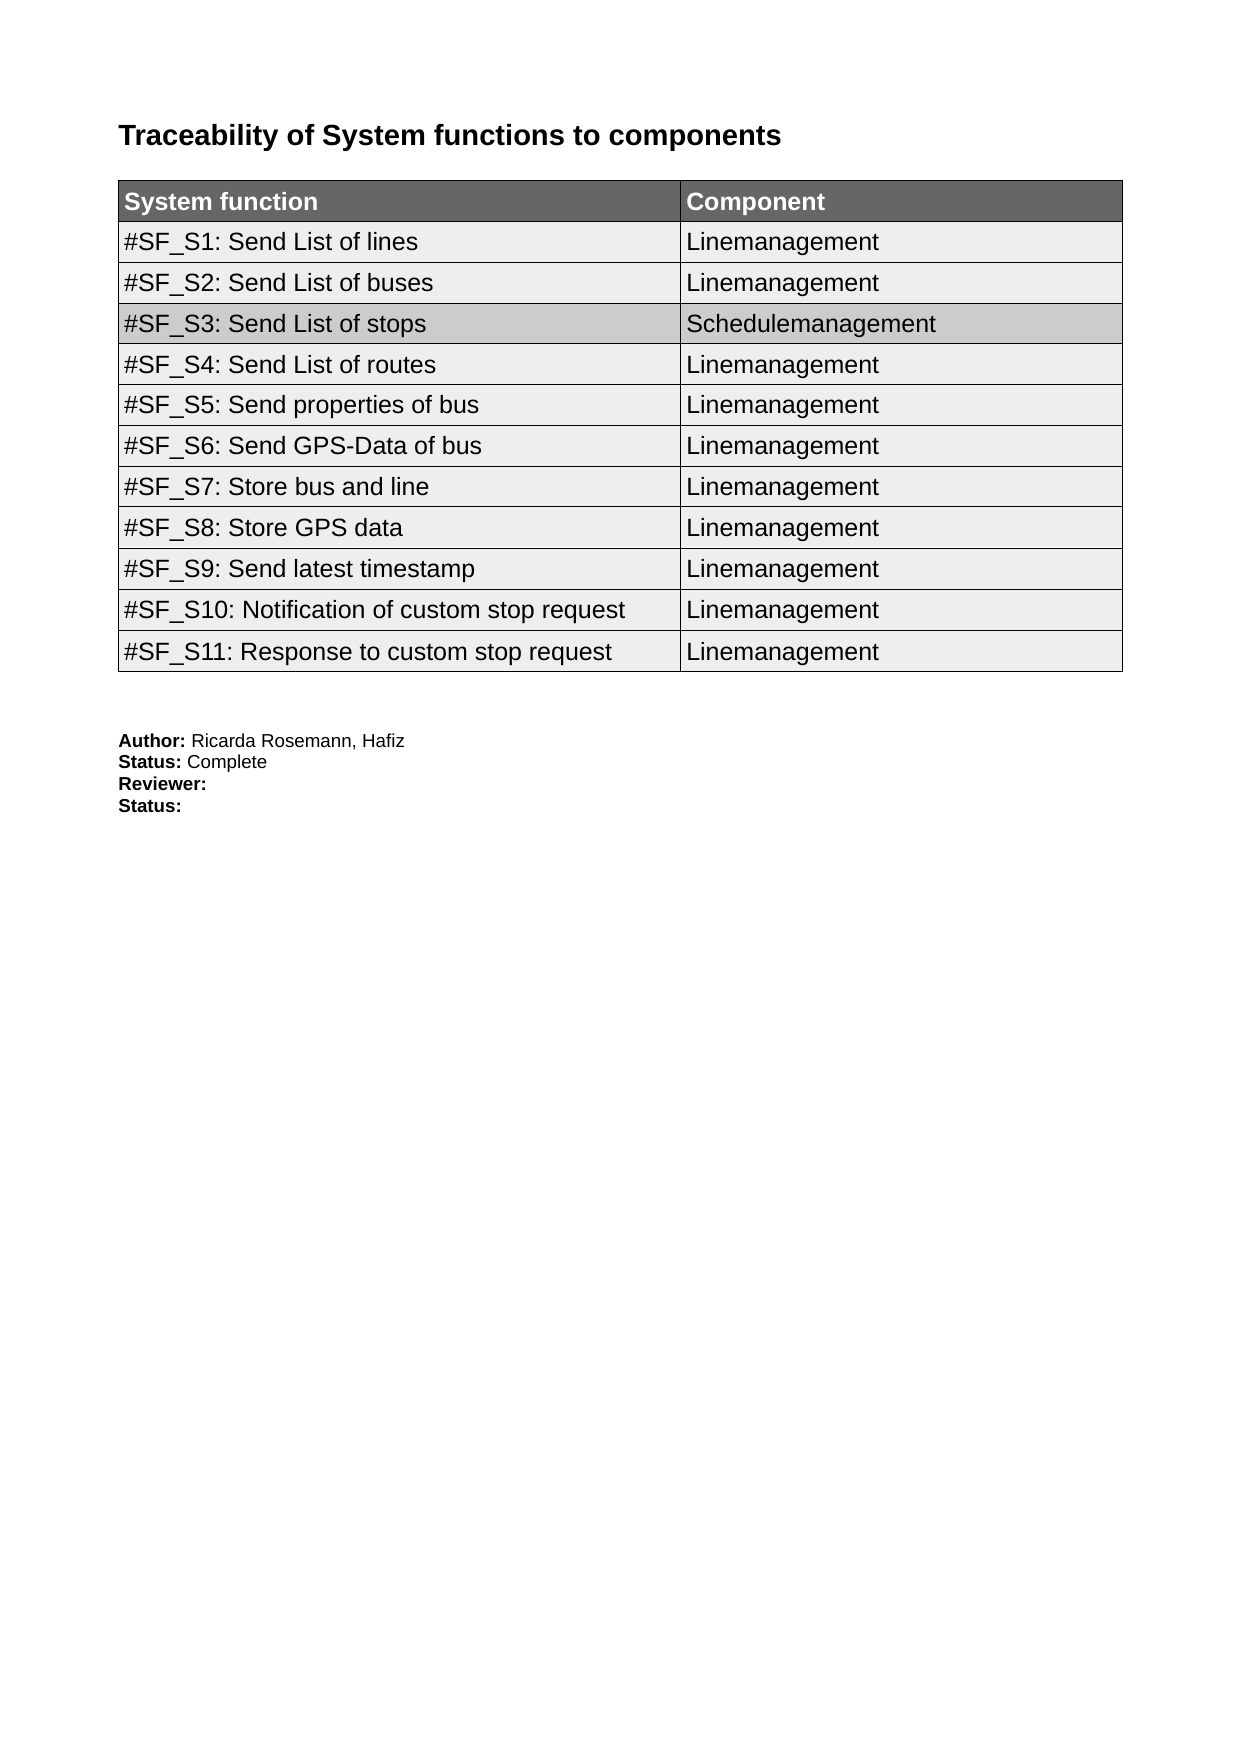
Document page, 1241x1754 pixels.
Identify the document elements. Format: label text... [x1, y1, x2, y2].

table_cell #SF_S3: Send List of stops [119, 304, 680, 343]
text Status: Complete [118, 751, 1122, 773]
table_cell #SF_S9: Send latest timestamp [119, 549, 680, 589]
table_cell Linemanagement [681, 344, 1122, 384]
table_cell Linemanagement [681, 263, 1122, 303]
table_cell Linemanagement [681, 467, 1122, 506]
table_header System function [119, 181, 680, 221]
table_cell Linemanagement [681, 631, 1122, 671]
table_header Component [681, 181, 1122, 221]
table_cell #SF_S7: Store bus and line [119, 467, 680, 506]
text Author: Ricarda Rosemann, Hafiz [118, 730, 1122, 751]
table_cell Linemanagement [681, 426, 1122, 466]
text Reviewer: [118, 773, 1122, 794]
table_cell #SF_S6: Send GPS-Data of bus [119, 426, 680, 466]
table_cell Linemanagement [681, 385, 1122, 425]
table_cell #SF_S4: Send List of routes [119, 344, 680, 384]
table_cell #SF_S1: Send List of lines [119, 222, 680, 262]
text Traceability of System functions to components [118, 118, 1122, 152]
table_cell Linemanagement [681, 222, 1122, 262]
table_cell #SF_S8: Store GPS data [119, 507, 680, 547]
table_cell #SF_S2: Send List of buses [119, 263, 680, 303]
table_cell Linemanagement [681, 590, 1122, 630]
text Status: [118, 794, 1122, 816]
table_cell #SF_S10: Notification of custom stop request [119, 590, 680, 630]
table_cell Linemanagement [681, 549, 1122, 589]
table_cell #SF_S11: Response to custom stop request [119, 631, 680, 671]
table_cell Schedulemanagement [681, 304, 1122, 343]
table_cell #SF_S5: Send properties of bus [119, 385, 680, 425]
table_cell Linemanagement [681, 507, 1122, 547]
